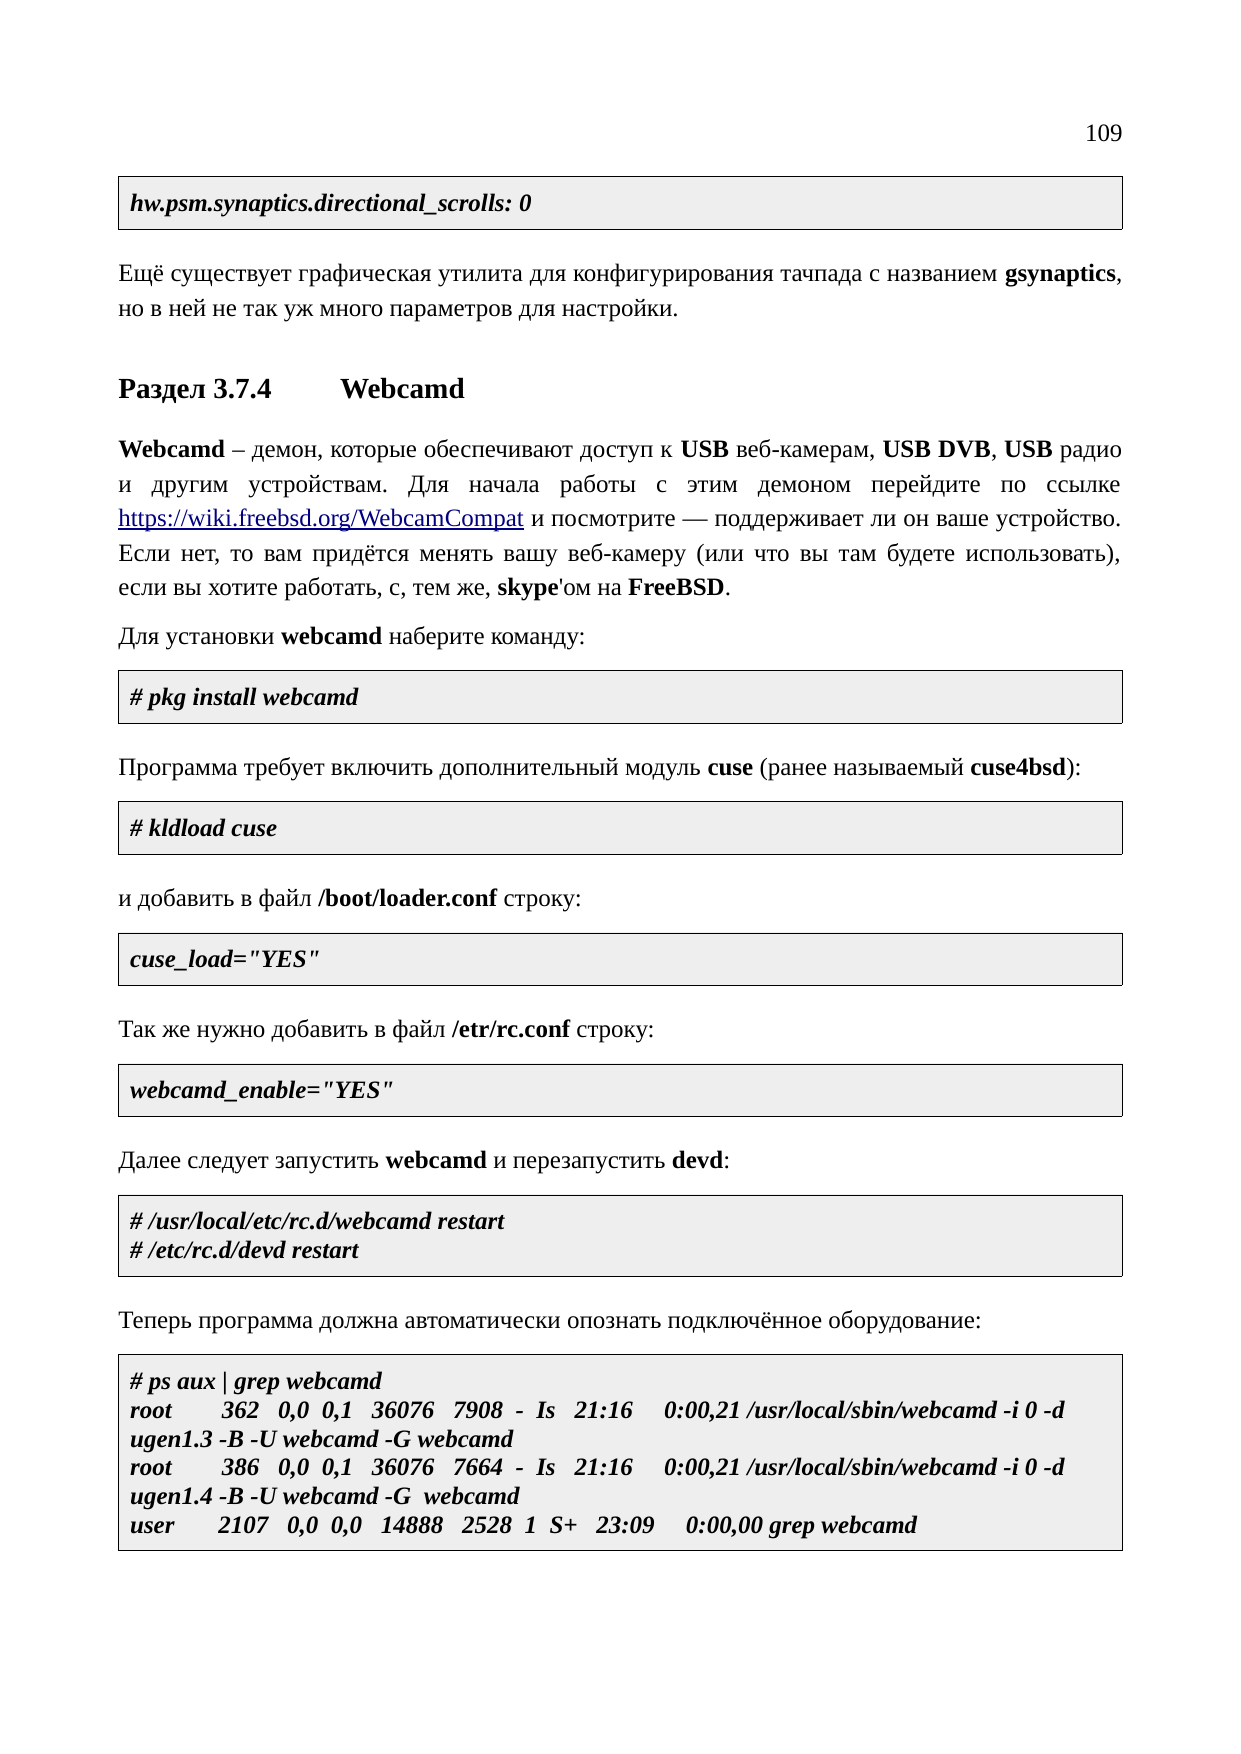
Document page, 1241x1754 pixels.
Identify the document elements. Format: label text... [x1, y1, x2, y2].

text Программа требует включить дополнительный модуль cuse (ранее называемый cuse4bsd): [118, 752, 1122, 781]
text hw.psm.synaptics.directional_scrolls: 0 [119, 177, 1122, 229]
text Webcamd – демон, которые обеспечивают доступ к USB веб-камерам, USB DVB, USB радио и другим устройствам. Для начала работы с этим демоном перейдите по ссылке https://wiki.freebsd.org/WebcamCompat и посмотрите — поддерживает ли он ваше устройство. Если нет, то вам придётся менять вашу веб-камеру (или что вы там будете использовать), если вы хотите работать, с, тем же, skype'ом на FreeBSD. [118, 434, 1122, 601]
text # ps aux | grep webcamd [119, 1355, 1122, 1383]
text user 2107 0,0 0,0 14888 2528 1 S+ 23:09 0:00,00 grep webcamd [119, 1498, 1122, 1550]
text # /etc/rc.d/devd restart [119, 1223, 1122, 1276]
text webcamd_enable="YES" [119, 1065, 1122, 1116]
subtitle Webcamd [118, 371, 1122, 405]
text и добавить в файл /boot/loader.conf строку: [118, 883, 1122, 912]
text root 362 0,0 0,1 36076 7908 - Is 21:16 0:00,21 /usr/local/sbin/webcamd -i 0 -d ugen1.3 -B -U webcamd -G webcamd [119, 1383, 1122, 1441]
text Теперь программа должна автоматически опознать подключённое оборудование: [118, 1305, 1122, 1334]
text Ещё существует графическая утилита для конфигурирования тачпада с названием gsynaptics, но в ней не так уж много параметров для настройки. [118, 258, 1122, 322]
text cuse_load="YES" [119, 934, 1122, 985]
text Для установки webcamd наберите команду: [118, 621, 1122, 650]
text # pkg install webcamd [119, 671, 1122, 723]
text Так же нужно добавить в файл /etr/rc.conf строку: [118, 1014, 1122, 1043]
text Далее следует запустить webcamd и перезапустить devd: [118, 1146, 1122, 1174]
text # /usr/local/etc/rc.d/webcamd restart [119, 1196, 1122, 1223]
text root 386 0,0 0,1 36076 7664 - Is 21:16 0:00,21 /usr/local/sbin/webcamd -i 0 -d ugen1.4 -B -U webcamd -G webcamd [119, 1441, 1122, 1498]
text # kldload cuse [119, 802, 1122, 854]
